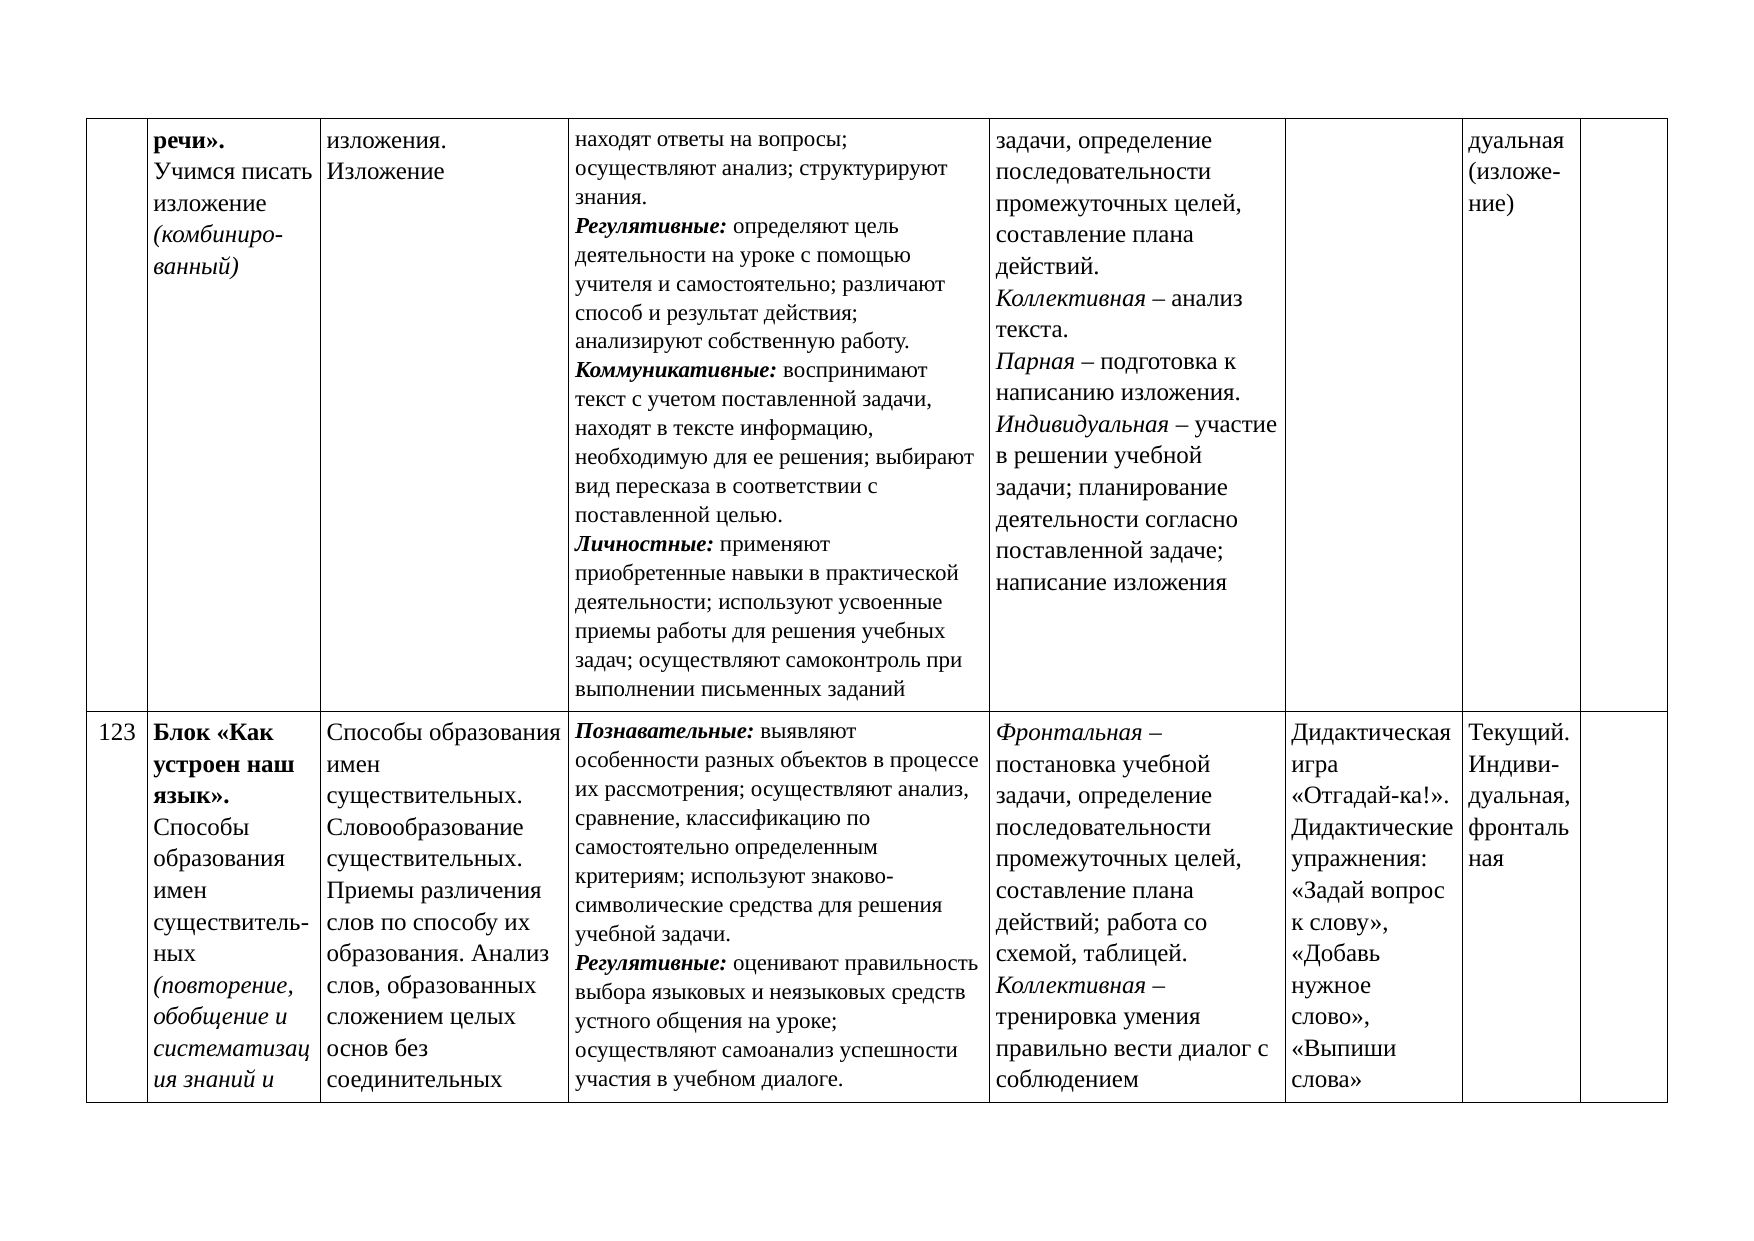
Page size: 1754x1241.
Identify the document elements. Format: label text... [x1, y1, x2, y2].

table_cell изложения. Изложение [321, 119, 568, 711]
table_cell дуальная (изложе-ние) [1463, 119, 1580, 711]
table_cell Блок «Как устроен наш язык». Способы образования имен существитель-ных (повторение, обобщение и систематизация знаний и [148, 712, 320, 1102]
table_cell Фронтальная – постановка учебной задачи, определение последовательности промежуточных целей, составление плана действий; работа со схемой, таблицей. Коллективная – тренировка умения правильно вести диалог с соблюдением [990, 712, 1285, 1102]
table_cell [1286, 119, 1462, 711]
table_cell [87, 119, 147, 711]
table_cell Текущий. Индиви-дуальная, фронтальная [1463, 712, 1580, 1102]
table_cell Дидактическая игра «Отгадай-ка!». Дидактические упражнения: «Задай вопрос к слову», «Добавь нужное слово», «Выпиши слова» [1286, 712, 1462, 1102]
table_cell [1581, 712, 1667, 1102]
table_cell Способы образования имен существительных. Словообразование существительных. Приемы различения слов по способу их образования. Анализ слов, образованных сложением целых основ без соединительных [321, 712, 568, 1102]
table_cell [1581, 119, 1667, 711]
table_cell Познавательные: выявляют особенности разных объектов в процессе их рассмотрения; осуществляют анализ, сравнение, классификацию по самостоятельно определенным критериям; используют знаково-символические средства для решения учебной задачи. Регулятивные: оценивают правильность выбора языковых и неязыковых средств устного общения на уроке; осуществляют самоанализ успешности участия в учебном диалоге. [569, 712, 989, 1102]
table_cell задачи, определение последовательности промежуточных целей, составление плана действий. Коллективная – анализ текста. Парная – подготовка к написанию изложения. Индивидуальная – участие в решении учебной задачи; планирование деятельности согласно поставленной задаче; написание изложения [990, 119, 1285, 711]
table_cell речи». Учимся писать изложение (комбиниро-ванный) [148, 119, 320, 711]
table_cell находят ответы на вопросы; осуществляют анализ; структурируют знания. Регулятивные: определяют цель деятельности на уроке с помощью учителя и самостоятельно; различают способ и результат действия; анализируют собственную работу. Коммуникативные: воспринимают текст с учетом поставленной задачи, находят в тексте информацию, необходимую для ее решения; выбирают вид пересказа в соответствии с поставленной целью. Личностные: применяют приобретенные навыки в практической деятельности; используют усвоенные приемы работы для решения учебных задач; осуществляют самоконтроль при выполнении письменных заданий [569, 119, 989, 711]
table_cell 123 [87, 712, 147, 1102]
